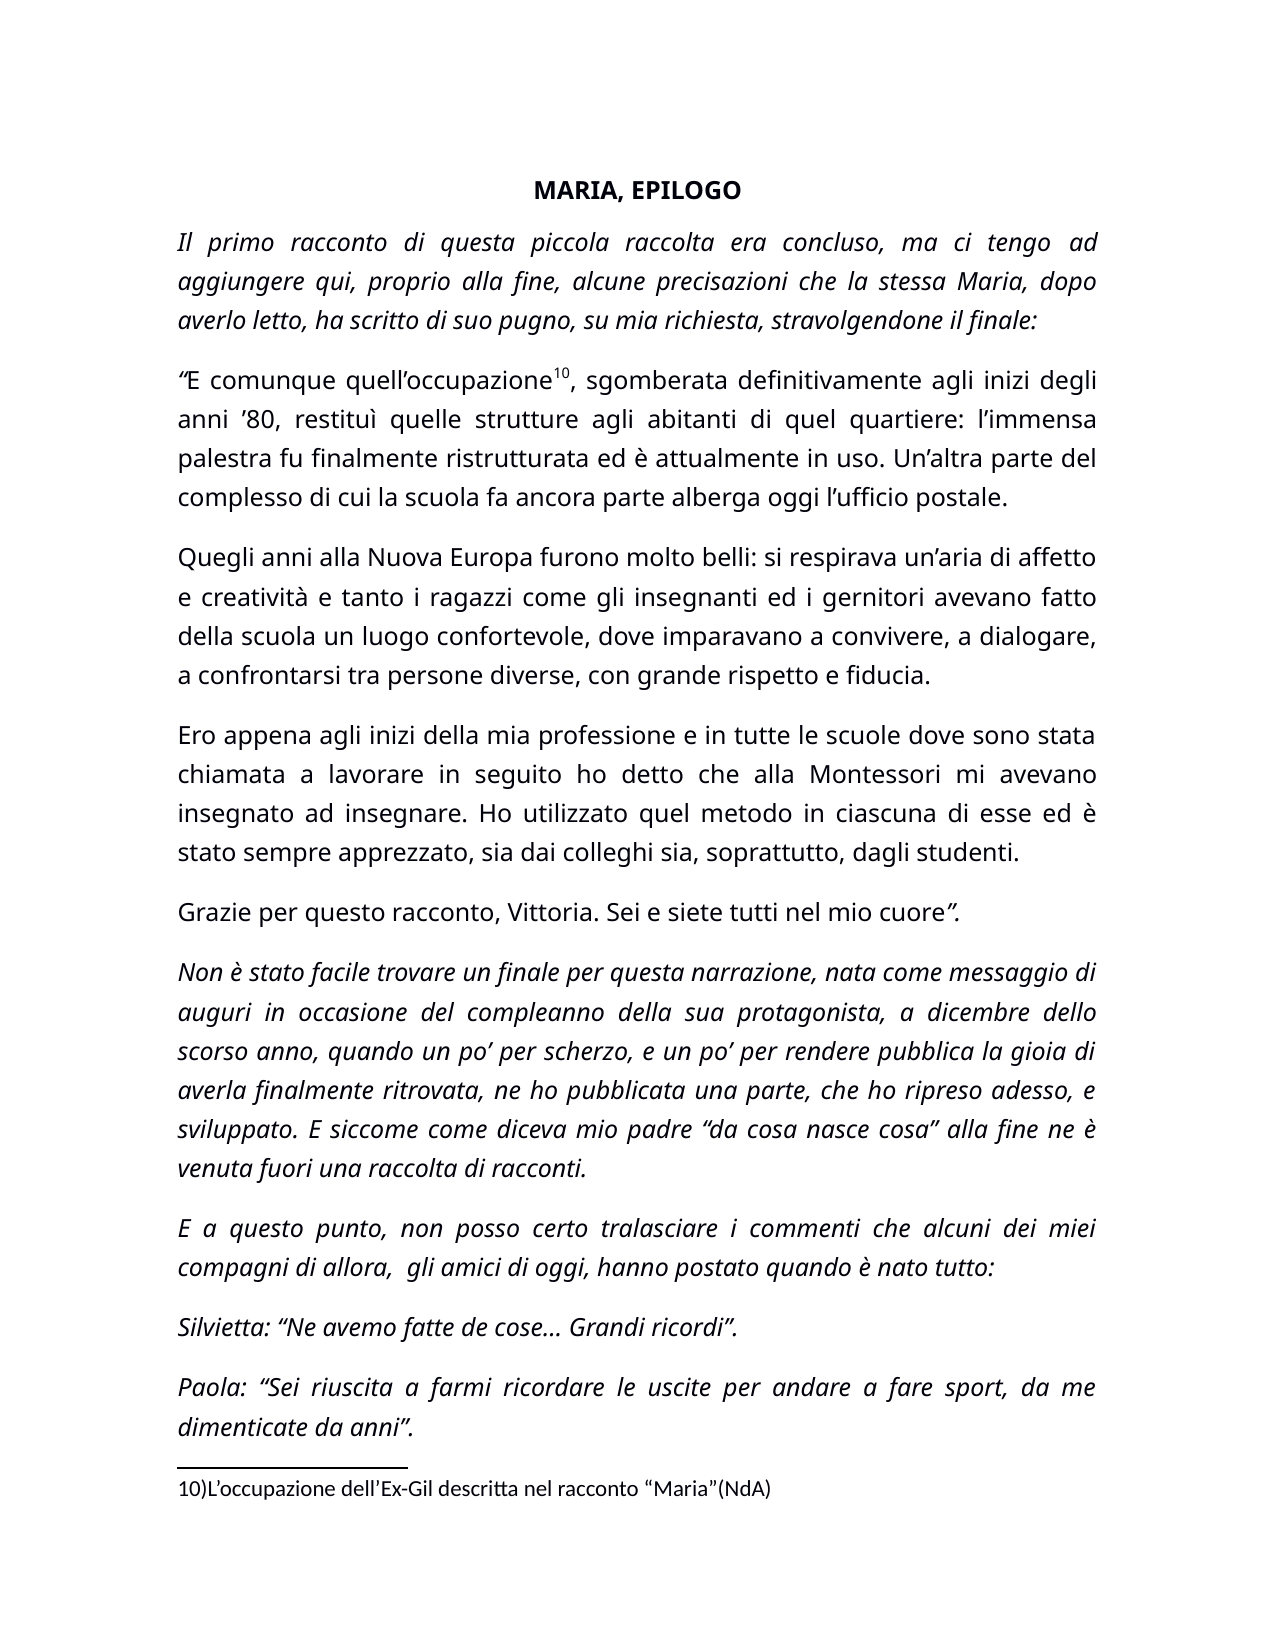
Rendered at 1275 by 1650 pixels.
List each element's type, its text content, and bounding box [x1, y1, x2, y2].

text Il primo racconto di questa piccola raccolta era concluso, ma ci tengo ad aggiungere qui, proprio alla fine, alcune precisazioni che la stessa Maria, dopo averlo letto, ha scritto di suo pugno, su mia richiesta, stravolgendone il finale: [177, 224, 1098, 337]
text Grazie per questo racconto, Vittoria. Sei e siete tutti nel mio cuore”. [177, 895, 1098, 929]
text E a questo punto, non posso certo tralasciare i commenti che alcuni dei miei compagni di allora, gli amici di oggi, hanno postato quando è nato tutto: [177, 1211, 1098, 1284]
text L’occupazione dell’Ex-Gil descritta nel racconto “Maria”(NdA) [177, 1474, 1098, 1502]
text “E comunque quell’occupazione, sgomberata definitivamente agli inizi degli anni ’80, restituì quelle strutture agli abitanti di quel quartiere: l’immensa palestra fu finalmente ristrutturata ed è attualmente in uso. Un’altra parte del complesso di cui la scuola fa ancora parte alberga oggi l’ufficio postale. [177, 363, 1098, 514]
text Quegli anni alla Nuova Europa furono molto belli: si respirava un’aria di affetto e creatività e tanto i ragazzi come gli insegnanti ed i gernitori avevano fatto della scuola un luogo confortevole, dove imparavano a convivere, a dialogare, a confrontarsi tra persone diverse, con grande rispetto e fiducia. [177, 540, 1098, 692]
text Paola: “Sei riuscita a farmi ricordare le uscite per andare a fare sport, da me dimenticate da anni”. [177, 1370, 1098, 1443]
text Silvietta: “Ne avemo fatte de cose… Grandi ricordi”. [177, 1310, 1098, 1344]
text Ero appena agli inizi della mia professione e in tutte le scuole dove sono stata chiamata a lavorare in seguito ho detto che alla Montessori mi avevano insegnato ad insegnare. Ho utilizzato quel metodo in ciascuna di esse ed è stato sempre apprezzato, sia dai colleghi sia, soprattutto, dagli studenti. [177, 718, 1098, 869]
text Non è stato facile trovare un finale per questa narrazione, nata come messaggio di auguri in occasione del compleanno della sua protagonista, a dicembre dello scorso anno, quando un po’ per scherzo, e un po’ per rendere pubblica la gioia di averla finalmente ritrovata, ne ho pubblicata una parte, che ho ripreso adesso, e sviluppato. E siccome come diceva mio padre “da cosa nasce cosa” alla fine ne è venuta fuori una raccolta di racconti. [177, 955, 1098, 1185]
subtitle MARIA, EPILOGO [177, 173, 1098, 207]
